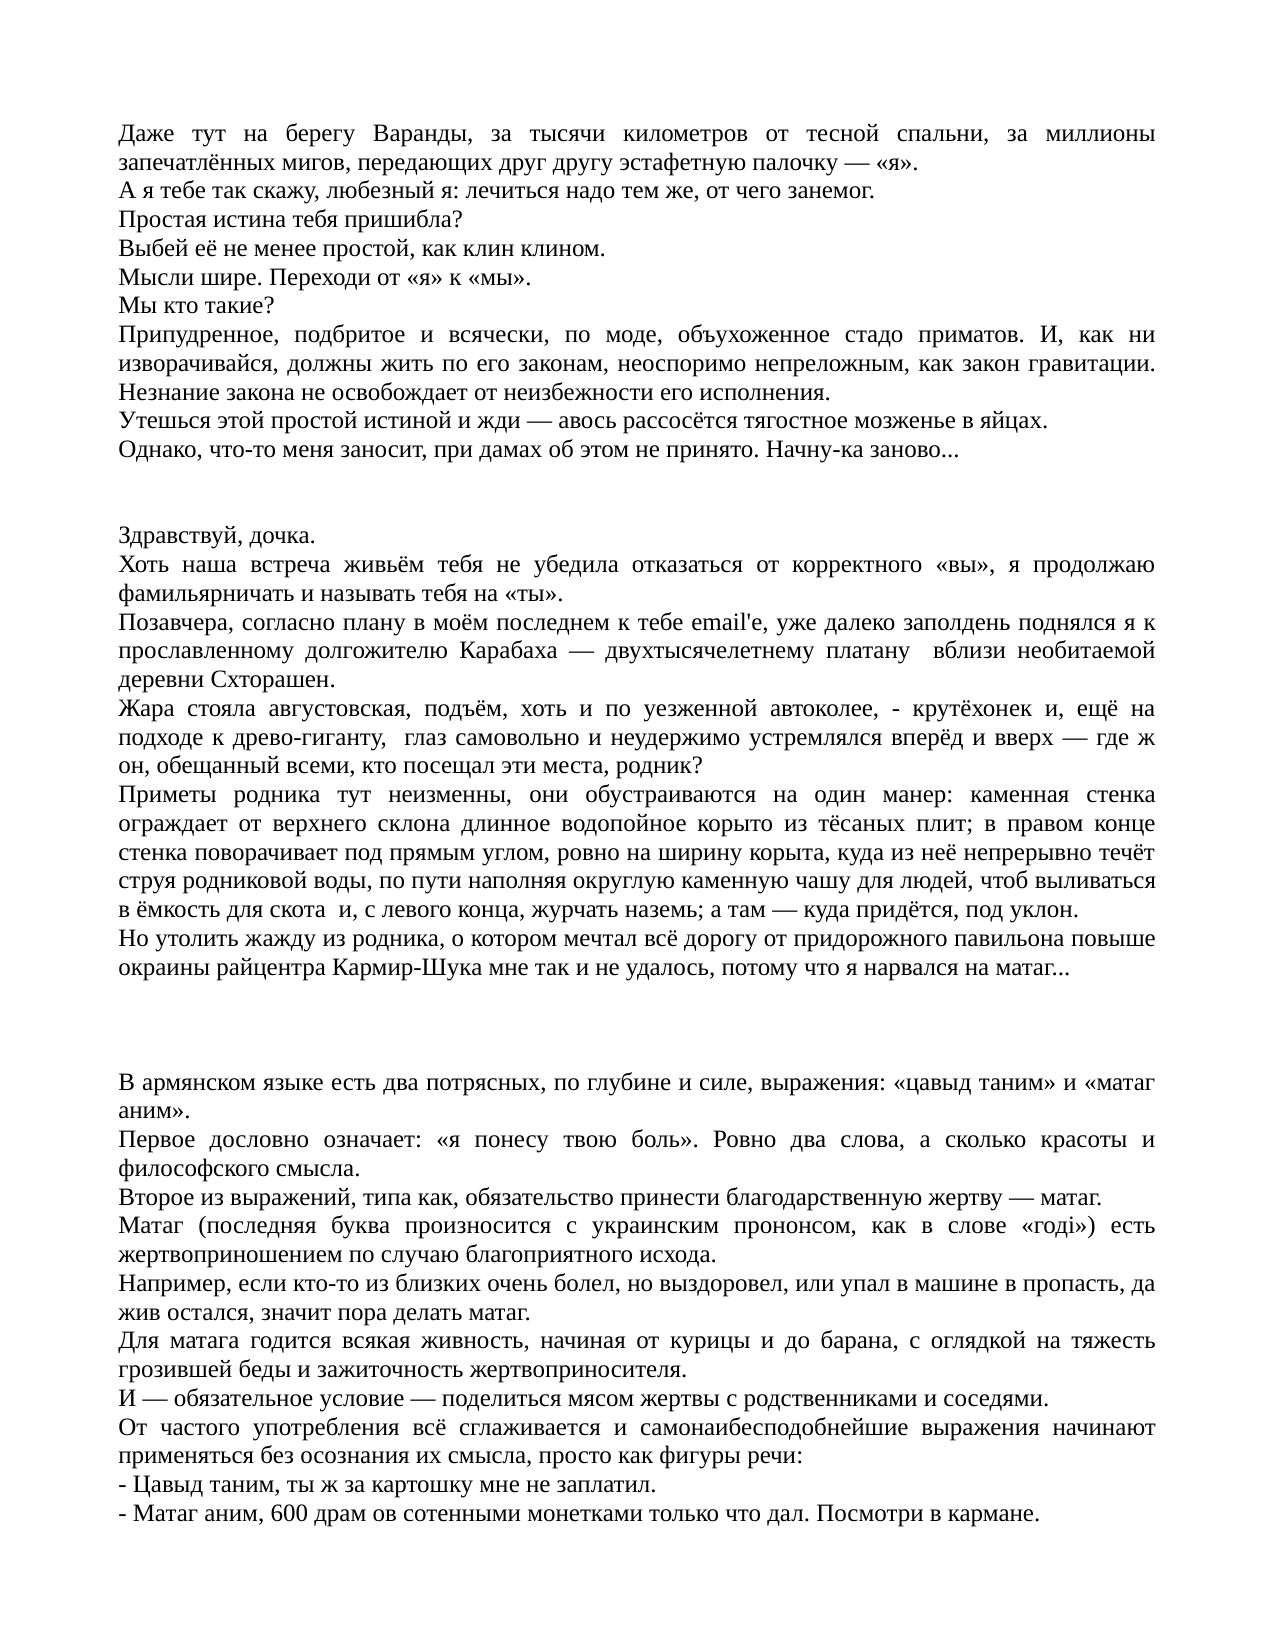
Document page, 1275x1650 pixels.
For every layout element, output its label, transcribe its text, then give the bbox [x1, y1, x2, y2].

text Позавчера, согласно плану в моём последнем к тебе email'е, уже далеко заполдень поднялся я к прославленному долгожителю Карабаха — двухтысячелетнему платану вблизи необитаемой деревни Схторашен. [118, 607, 1157, 693]
text Припудренное, подбритое и всячески, по моде, объухоженное стадо приматов. И, как ни изворачивайся, должны жить по его законам, неоспоримо непреложным, как закон гравитации. Незнание закона не освобождает от неизбежности его исполнения. [118, 319, 1157, 406]
text Второе из выражений, типа как, обязательство принести благодарственную жертву — матаг. [118, 1182, 1157, 1211]
text - Цавыд таним, ты ж за картошку мне не заплатил. [118, 1469, 1157, 1498]
text Однако, что-то меня заносит, при дамах об этом не принято. Начну-ка заново... [118, 434, 1157, 463]
text Хоть наша встреча живьём тебя не убедила отказаться от корректного «вы», я продолжаю фамильярничать и называть тебя на «ты». [118, 549, 1157, 607]
text Здравствуй, дочка. [118, 521, 1157, 549]
text Простая истина тебя пришибла? [118, 204, 1157, 233]
text Первое дословно означает: «я понесу твою боль». Ровно два слова, а сколько красоты и философского смысла. [118, 1124, 1157, 1182]
text От частого употребления всё сглаживается и самонаибесподобнейшие выражения начинают применяться без осознания их смысла, просто как фигуры речи: [118, 1412, 1157, 1469]
text Мы кто такие? [118, 291, 1157, 319]
text Для матага годится всякая живность, начиная от курицы и до барана, с оглядкой на тяжесть грозившей беды и зажиточность жертвоприносителя. [118, 1326, 1157, 1383]
text Например, если кто-то из близких очень болел, но выздоровел, или упал в машине в пропасть, да жив остался, значит пора делать матаг. [118, 1268, 1157, 1326]
text В армянском языке есть два потрясных, по глубине и силе, выражения: «цавыд таним» и «матаг аним». [118, 1067, 1157, 1124]
text Даже тут на берегу Варанды, за тысячи километров от тесной спальни, за миллионы запечатлённых мигов, передающих друг другу эстафетную палочку — «я». [118, 118, 1157, 176]
text Утешься этой простой истиной и жди — авось рассосётся тягостное мозженье в яйцах. [118, 406, 1157, 434]
text Но утолить жажду из родника, о котором мечтал всё дорогу от придорожного павильона повыше окраины райцентра Кармир-Шука мне так и не удалось, потому что я нарвался на матаг... [118, 923, 1157, 981]
text А я тебе так скажу, любезный я: лечиться надо тем же, от чего занемог. [118, 176, 1157, 204]
text - Матаг аним, 600 драм ов сотенными монетками только что дал. Посмотри в кармане. [118, 1498, 1157, 1527]
text Жара стояла августовская, подъём, хоть и по уезженной автоколее, - крутёхонек и, ещё на подходе к древо-гиганту, глаз самовольно и неудержимо устремлялся вперёд и вверх — где ж он, обещанный всеми, кто посещал эти места, родник? [118, 693, 1157, 779]
text И — обязательное условие — поделиться мясом жертвы с родственниками и соседями. [118, 1383, 1157, 1412]
text Выбей её не менее простой, как клин клином. [118, 233, 1157, 262]
text Матаг (последняя буква произносится с украинским прононсом, как в слове «годi») есть жертвоприношением по случаю благоприятного исхода. [118, 1211, 1157, 1268]
text Мысли шире. Переходи от «я» к «мы». [118, 262, 1157, 291]
text Приметы родника тут неизменны, они обустраиваются на один манер: каменная стенка ограждает от верхнего склона длинное водопойное корыто из тёсаных плит; в правом конце стенка поворачивает под прямым углом, ровно на ширину корыта, куда из неё непрерывно течёт струя родниковой воды, по пути наполняя округлую каменную чашу для людей, чтоб выливаться в ёмкость для скота и, с левого конца, журчать наземь; а там — куда придётся, под уклон. [118, 779, 1157, 923]
